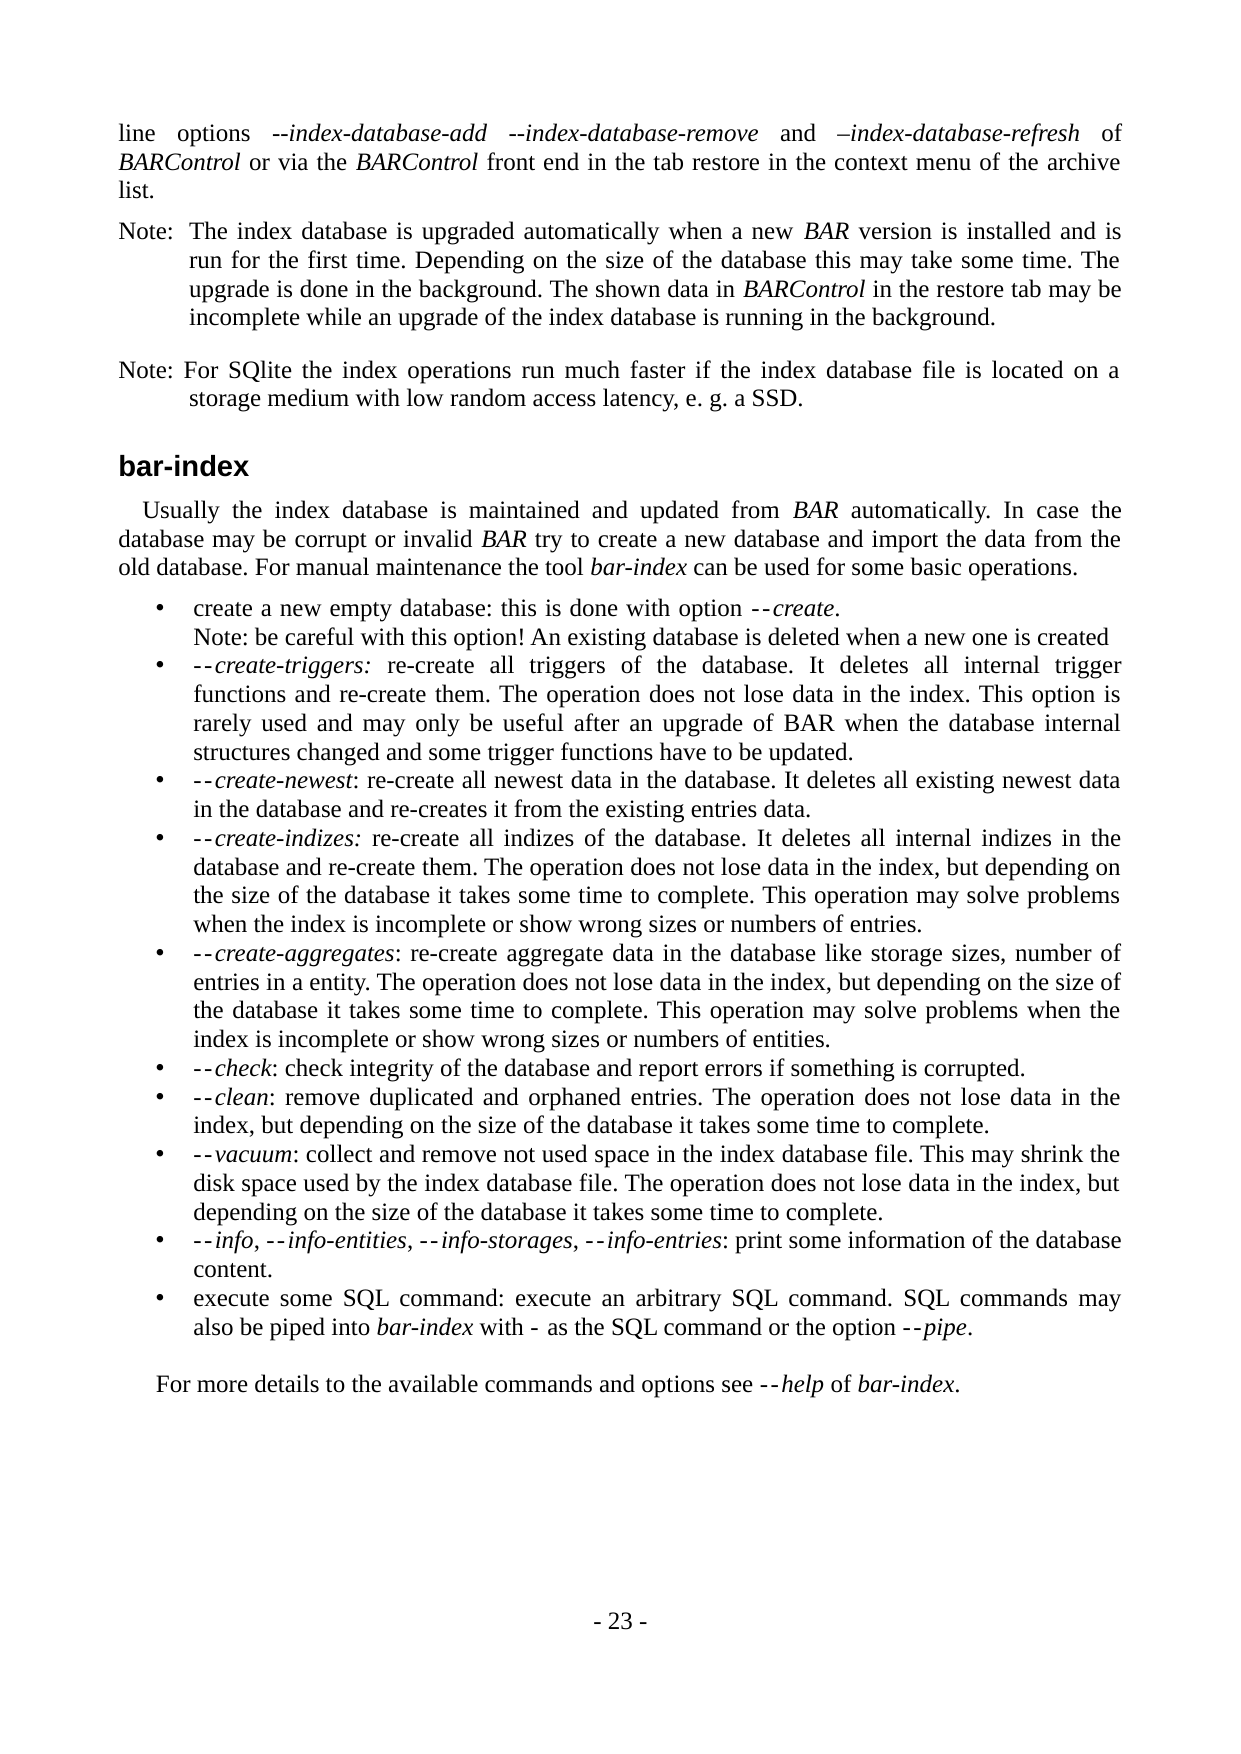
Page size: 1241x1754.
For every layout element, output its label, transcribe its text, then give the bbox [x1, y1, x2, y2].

list ‑‑clean: remove duplicated and orphaned entries. The operation does not lose data in the index, but depending on the size of the database it takes some time to complete. [156, 1082, 1122, 1139]
text Note: For SQlite the index operations run much faster if the index database file is located on a storage medium with low random access latency, e. g. a SSD. [118, 355, 1122, 412]
list execute some SQL command: execute an arbitrary SQL command. SQL commands may also be piped into bar-index with ‑ as the SQL command or the option ‑‑pipe. [156, 1283, 1122, 1341]
list For more details to the available commands and options see ‑‑help of bar-index. [156, 1369, 1122, 1398]
list ‑‑info, ‑‑info-entities, ‑‑info-storages, ‑‑info-entries: print some information of the database content. [156, 1226, 1122, 1283]
list ‑‑create-aggregates: re-create aggregate data in the database like storage sizes, number of entries in a entity. The operation does not lose data in the index, but depending on the size of the database it takes some time to complete. This operation may solve problems when the index is incomplete or show wrong sizes or numbers of entities. [156, 938, 1122, 1053]
text Usually the index database is maintained and updated from BAR automatically. In case the database may be corrupt or invalid BAR try to create a new database and import the data from the old database. For manual maintenance the tool bar-index can be used for some basic operations. [118, 495, 1122, 581]
list ‑‑create-indizes: re-create all indizes of the database. It deletes all internal indizes in the database and re-create them. The operation does not lose data in the index, but depending on the size of the database it takes some time to complete. This operation may solve problems when the index is incomplete or show wrong sizes or numbers of entries. [156, 823, 1122, 938]
list ‑‑create-triggers: re-create all triggers of the database. It deletes all internal trigger functions and re-create them. The operation does not lose data in the index. This option is rarely used and may only be useful after an upgrade of BAR when the database internal structures changed and some trigger functions have to be updated. [156, 651, 1122, 766]
list ‑‑check: check integrity of the database and report errors if something is corrupted. [156, 1053, 1122, 1082]
list create a new empty database: this is done with option ‑‑create. Note: be careful with this option! An existing database is deleted when a new one is created [156, 593, 1122, 651]
list ‑‑create-newest: re-create all newest data in the database. It deletes all existing newest data in the database and re-creates it from the existing entries data. [156, 766, 1122, 823]
text line options --index-database-add --index-database-remove and –index-database-refresh of BARControl or via the BARControl front end in the tab restore in the context menu of the archive list. [118, 118, 1122, 204]
text Note: The index database is upgraded automatically when a new BAR version is installed and is run for the first time. Depending on the size of the database this may take some time. The upgrade is done in the background. The shown data in BARControl in the restore tab may be incomplete while an upgrade of the index database is running in the background. [118, 216, 1122, 331]
subtitle bar-index [118, 449, 1122, 482]
list ‑‑vacuum: collect and remove not used space in the index database file. This may shrink the disk space used by the index database file. The operation does not lose data in the index, but depending on the size of the database it takes some time to complete. [156, 1139, 1122, 1226]
